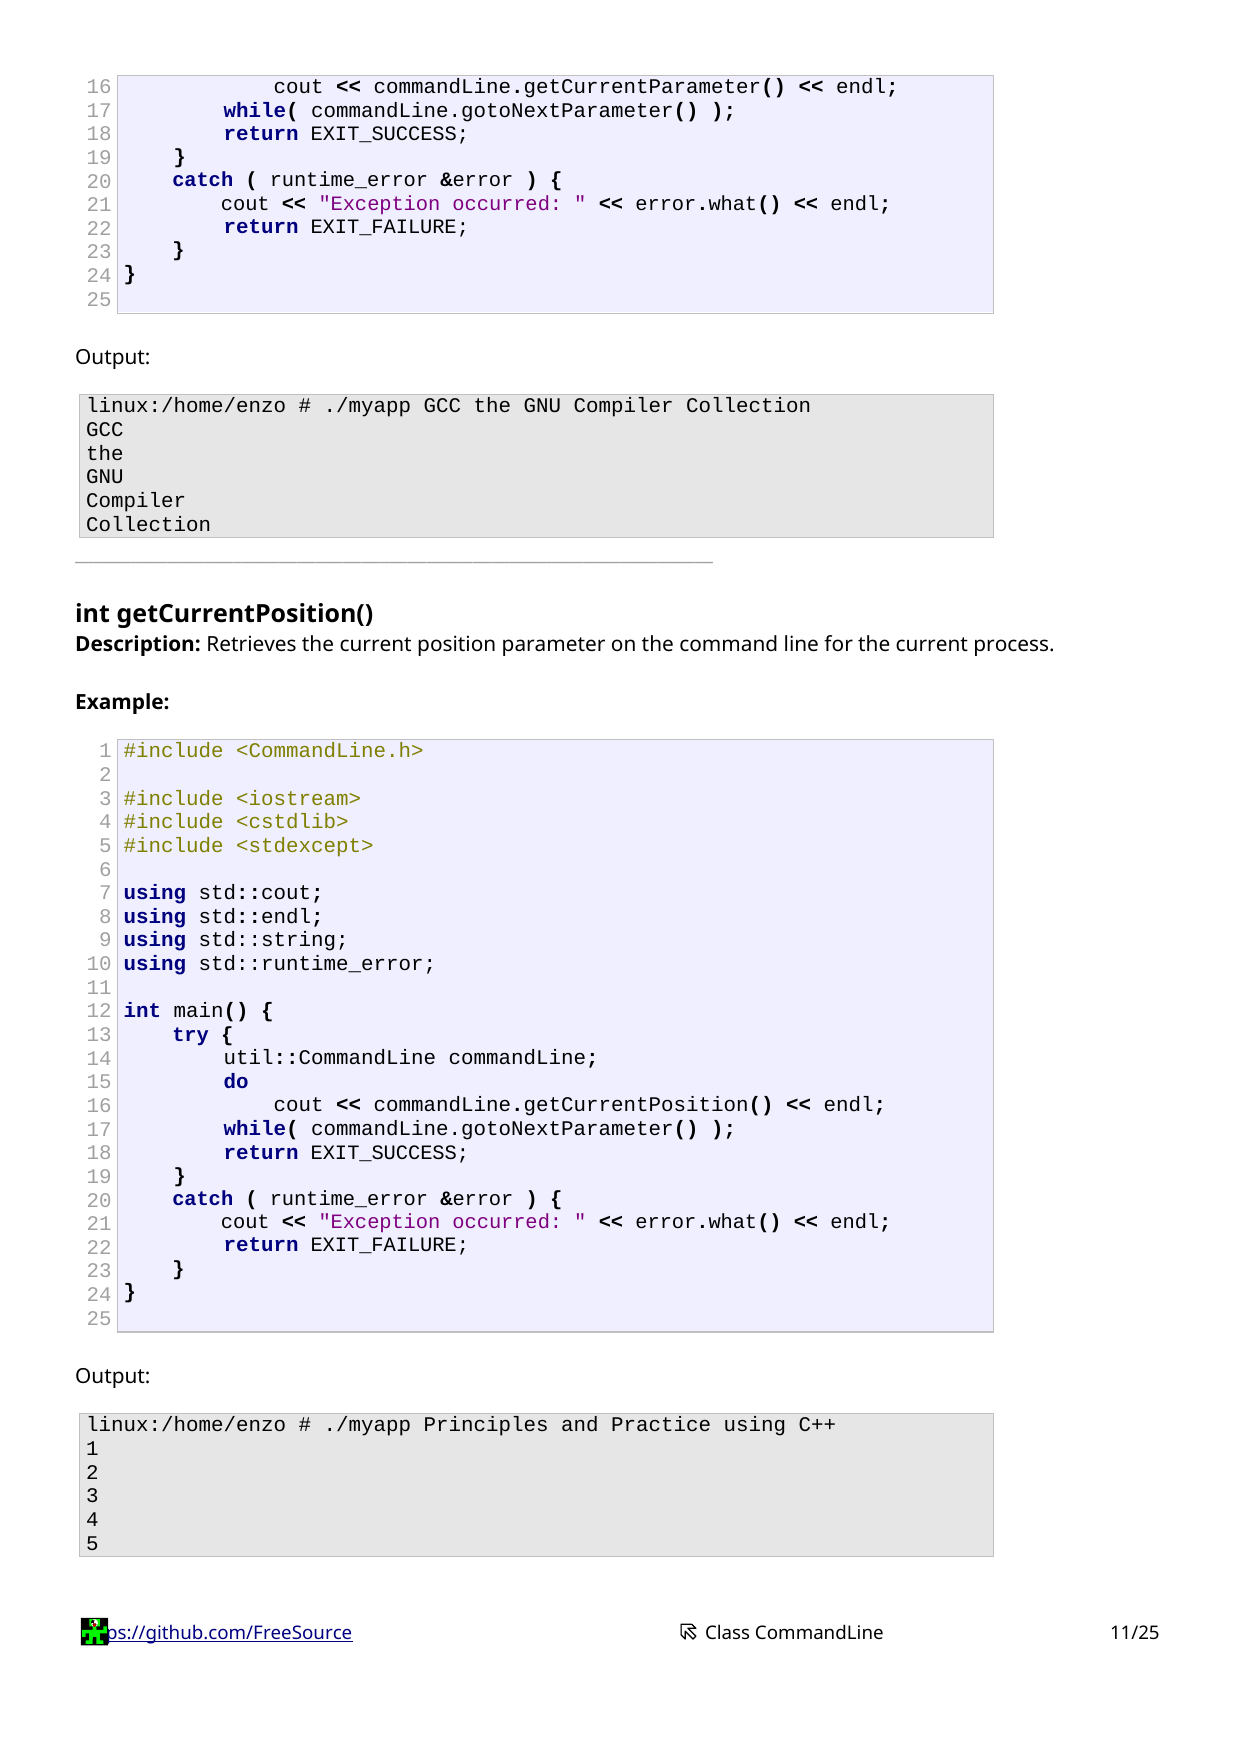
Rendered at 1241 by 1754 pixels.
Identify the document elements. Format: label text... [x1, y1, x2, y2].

table_header 16 17 18 19 20 21 22 23 24 25 [80, 75, 117, 312]
table_header #include <CommandLine.h> #include <iostream> #include <cstdlib> #include <stdexcept> using std::cout; using std::endl; using std::string; using std::runtime_error; int main() { try { util::CommandLine commandLine; do cout << commandLine.getCurrentPosition() << endl; while( commandLine.gotoNextParameter() ); return EXIT_SUCCESS; } catch ( runtime_error &error ) { cout << "Exception occurred: " << error.what() << endl; return EXIT_FAILURE; } } [118, 740, 993, 1331]
text Description: Retrieves the current position parameter on the command line for the current process. [75, 629, 1165, 658]
text Output: [75, 342, 1165, 371]
table_header cout << commandLine.getCurrentParameter() << endl; while( commandLine.gotoNextParameter() ); return EXIT_SUCCESS; } catch ( runtime_error &error ) { cout << "Exception occurred: " << error.what() << endl; return EXIT_FAILURE; } } [118, 76, 993, 312]
table_header 1 2 3 4 5 6 7 8 9 10 11 12 13 14 15 16 17 18 19 20 21 22 23 24 25 [80, 739, 117, 1331]
subtitle int getCurrentPosition() [75, 596, 1165, 629]
text _____________________________________________________________________ [75, 538, 1165, 567]
text Output: [75, 1361, 1165, 1390]
table_header linux:/home/enzo # ./myapp GCC the GNU Compiler Collection GCC the GNU Compiler Collection [80, 395, 993, 537]
text Example: [75, 687, 1165, 739]
table_header linux:/home/enzo # ./myapp Principles and Practice using C++ 1 2 3 4 5 [80, 1414, 993, 1556]
